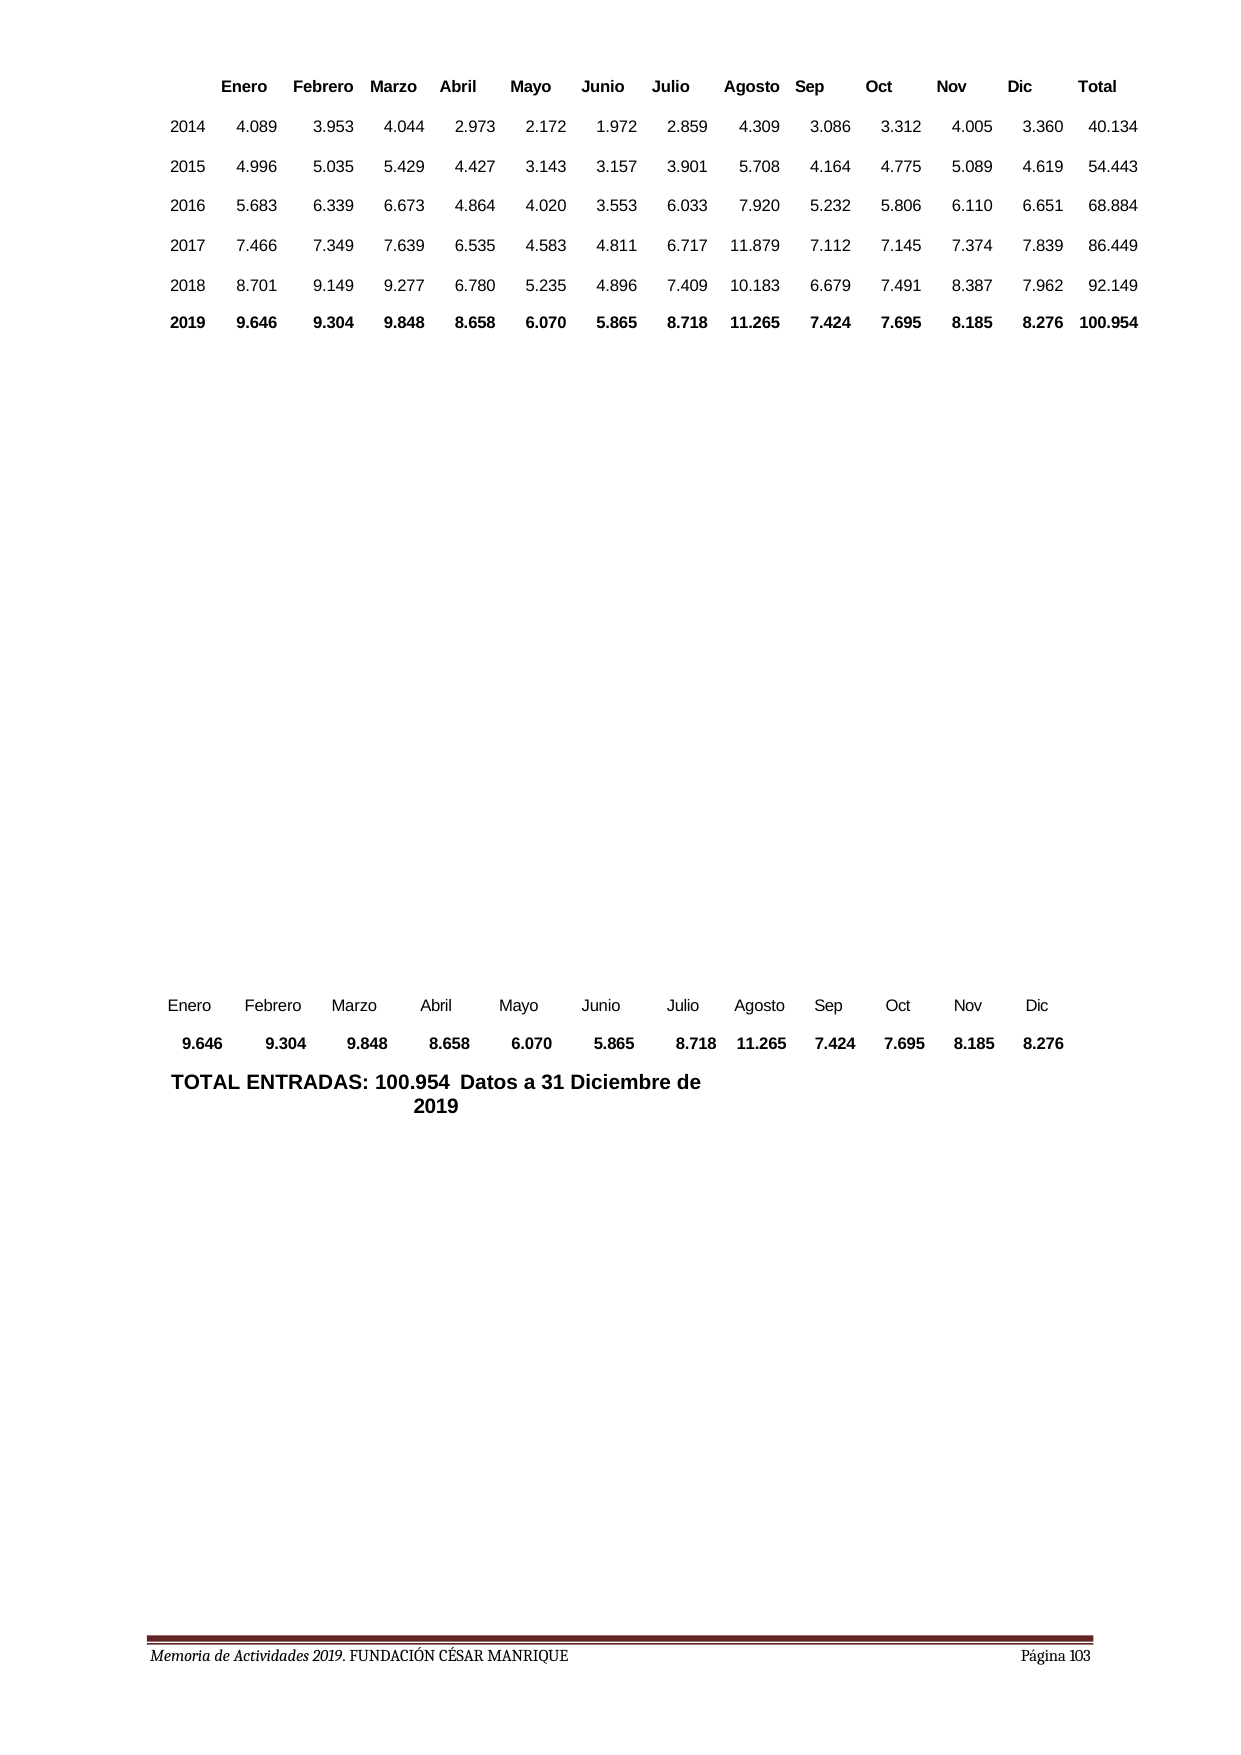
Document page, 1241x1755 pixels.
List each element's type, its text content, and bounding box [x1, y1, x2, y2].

table_header Marzo [319, 997, 404, 1032]
table_cell 4.811 [574, 232, 644, 272]
table_cell 4.164 [787, 153, 858, 192]
table_cell 5.708 [715, 153, 787, 192]
table_cell 5.232 [787, 193, 858, 232]
table_cell 7.424 [787, 311, 858, 349]
table_cell 92.149 [1070, 272, 1142, 311]
table_cell 2014 [164, 113, 213, 153]
table_cell 9.848 [361, 311, 432, 349]
table_header Dic [999, 78, 1070, 113]
table_cell 7.409 [644, 272, 715, 311]
table_cell 11.265 [725, 1032, 800, 1070]
table_cell 4.619 [999, 153, 1070, 192]
table_cell 3.157 [574, 153, 644, 192]
table_header Enero [162, 997, 233, 1032]
table_cell 5.683 [214, 193, 284, 232]
table_cell 2018 [164, 272, 213, 311]
table_cell 4.427 [432, 153, 503, 192]
table_cell 2019 [164, 311, 213, 349]
table_cell 5.429 [361, 153, 432, 192]
table_cell 100.954 [1070, 311, 1142, 349]
table_header Mayo [485, 997, 567, 1032]
table_cell 5.806 [858, 193, 928, 232]
table_cell 7.466 [214, 232, 284, 272]
table_cell 40.134 [1070, 113, 1142, 153]
table_header Sep [800, 997, 869, 1032]
table_cell 7.695 [858, 311, 928, 349]
table_cell 9.646 [162, 1032, 233, 1070]
table_cell 8.718 [644, 311, 715, 349]
table_cell 2.973 [432, 113, 503, 153]
table_cell 7.145 [858, 232, 928, 272]
table_cell 2016 [164, 193, 213, 232]
table_cell 4.583 [503, 232, 573, 272]
table_cell 2.859 [644, 113, 715, 153]
table_cell 3.360 [999, 113, 1070, 153]
table_cell 6.033 [644, 193, 715, 232]
table_cell 7.962 [999, 272, 1070, 311]
table_cell 7.639 [361, 232, 432, 272]
table_cell 6.780 [432, 272, 503, 311]
table_cell 6.717 [644, 232, 715, 272]
table_cell 7.491 [858, 272, 928, 311]
table_cell 9.277 [361, 272, 432, 311]
table_cell 68.884 [1070, 193, 1142, 232]
table_cell 4.775 [858, 153, 928, 192]
table_cell 6.070 [485, 1032, 567, 1070]
table_cell 3.086 [787, 113, 858, 153]
table_cell 9.304 [284, 311, 361, 349]
table_cell 3.143 [503, 153, 573, 192]
table_cell 2017 [164, 232, 213, 272]
table_cell 6.679 [787, 272, 858, 311]
table_header Enero [214, 78, 284, 113]
table_cell 8.387 [929, 272, 999, 311]
text TOTAL ENTRADAS: 100.954 Datos a 31 Diciembre de 2019 [171, 1070, 741, 1118]
table_header Abril [404, 997, 484, 1032]
table_cell 8.658 [432, 311, 503, 349]
table_header Oct [858, 78, 928, 113]
table_cell 5.035 [284, 153, 361, 192]
table_cell 6.535 [432, 232, 503, 272]
table_cell 6.651 [999, 193, 1070, 232]
table_cell 4.309 [715, 113, 787, 153]
table_cell 8.185 [939, 1032, 1008, 1070]
table_cell 9.848 [319, 1032, 404, 1070]
table_header Dic [1008, 997, 1069, 1032]
table_header Agosto [715, 78, 787, 113]
table_cell 3.953 [284, 113, 361, 153]
table_cell 8.658 [404, 1032, 484, 1070]
table_cell 4.996 [214, 153, 284, 192]
table_cell 86.449 [1070, 232, 1142, 272]
table_cell 8.701 [214, 272, 284, 311]
table_cell 3.312 [858, 113, 928, 153]
table_cell 7.695 [869, 1032, 938, 1070]
table_cell 1.972 [574, 113, 644, 153]
table_cell 2015 [164, 153, 213, 192]
table_cell 6.673 [361, 193, 432, 232]
table_header Sep [787, 78, 858, 113]
table_cell 8.185 [929, 311, 999, 349]
table_cell 5.235 [503, 272, 573, 311]
table_header Agosto [725, 997, 800, 1032]
table_cell 7.839 [999, 232, 1070, 272]
table_cell 2.172 [503, 113, 573, 153]
table_cell 5.865 [574, 311, 644, 349]
table_cell 4.089 [214, 113, 284, 153]
table_cell 54.443 [1070, 153, 1142, 192]
table_cell 11.879 [715, 232, 787, 272]
table_header [164, 78, 213, 113]
table_cell 9.149 [284, 272, 361, 311]
table_cell 4.044 [361, 113, 432, 153]
table_header Nov [929, 78, 999, 113]
table_header Junio [574, 78, 644, 113]
table_cell 4.005 [929, 113, 999, 153]
table_cell 8.718 [651, 1032, 725, 1070]
table_cell 7.374 [929, 232, 999, 272]
table_cell 8.276 [1008, 1032, 1069, 1070]
table_header Marzo [361, 78, 432, 113]
table_cell 5.089 [929, 153, 999, 192]
table_cell 4.864 [432, 193, 503, 232]
table_cell 7.349 [284, 232, 361, 272]
table_cell 9.646 [214, 311, 284, 349]
table_cell 5.865 [567, 1032, 651, 1070]
table_header Nov [939, 997, 1008, 1032]
table_cell 9.304 [233, 1032, 319, 1070]
table_cell 4.020 [503, 193, 573, 232]
table_header Mayo [503, 78, 573, 113]
table_cell 7.920 [715, 193, 787, 232]
table_cell 11.265 [715, 311, 787, 349]
table_header Junio [567, 997, 651, 1032]
table_header Abril [432, 78, 503, 113]
table_cell 10.183 [715, 272, 787, 311]
table_header Julio [651, 997, 725, 1032]
table_header Total [1070, 78, 1142, 113]
table_header Oct [869, 997, 938, 1032]
table_cell 4.896 [574, 272, 644, 311]
table_cell 7.112 [787, 232, 858, 272]
table_header Febrero [233, 997, 319, 1032]
table_cell 6.339 [284, 193, 361, 232]
table_header Febrero [284, 78, 361, 113]
table_cell 7.424 [800, 1032, 869, 1070]
table_header Julio [644, 78, 715, 113]
table_cell 6.070 [503, 311, 573, 349]
table_cell 8.276 [999, 311, 1070, 349]
table_cell 3.553 [574, 193, 644, 232]
table_cell 3.901 [644, 153, 715, 192]
table_cell 6.110 [929, 193, 999, 232]
